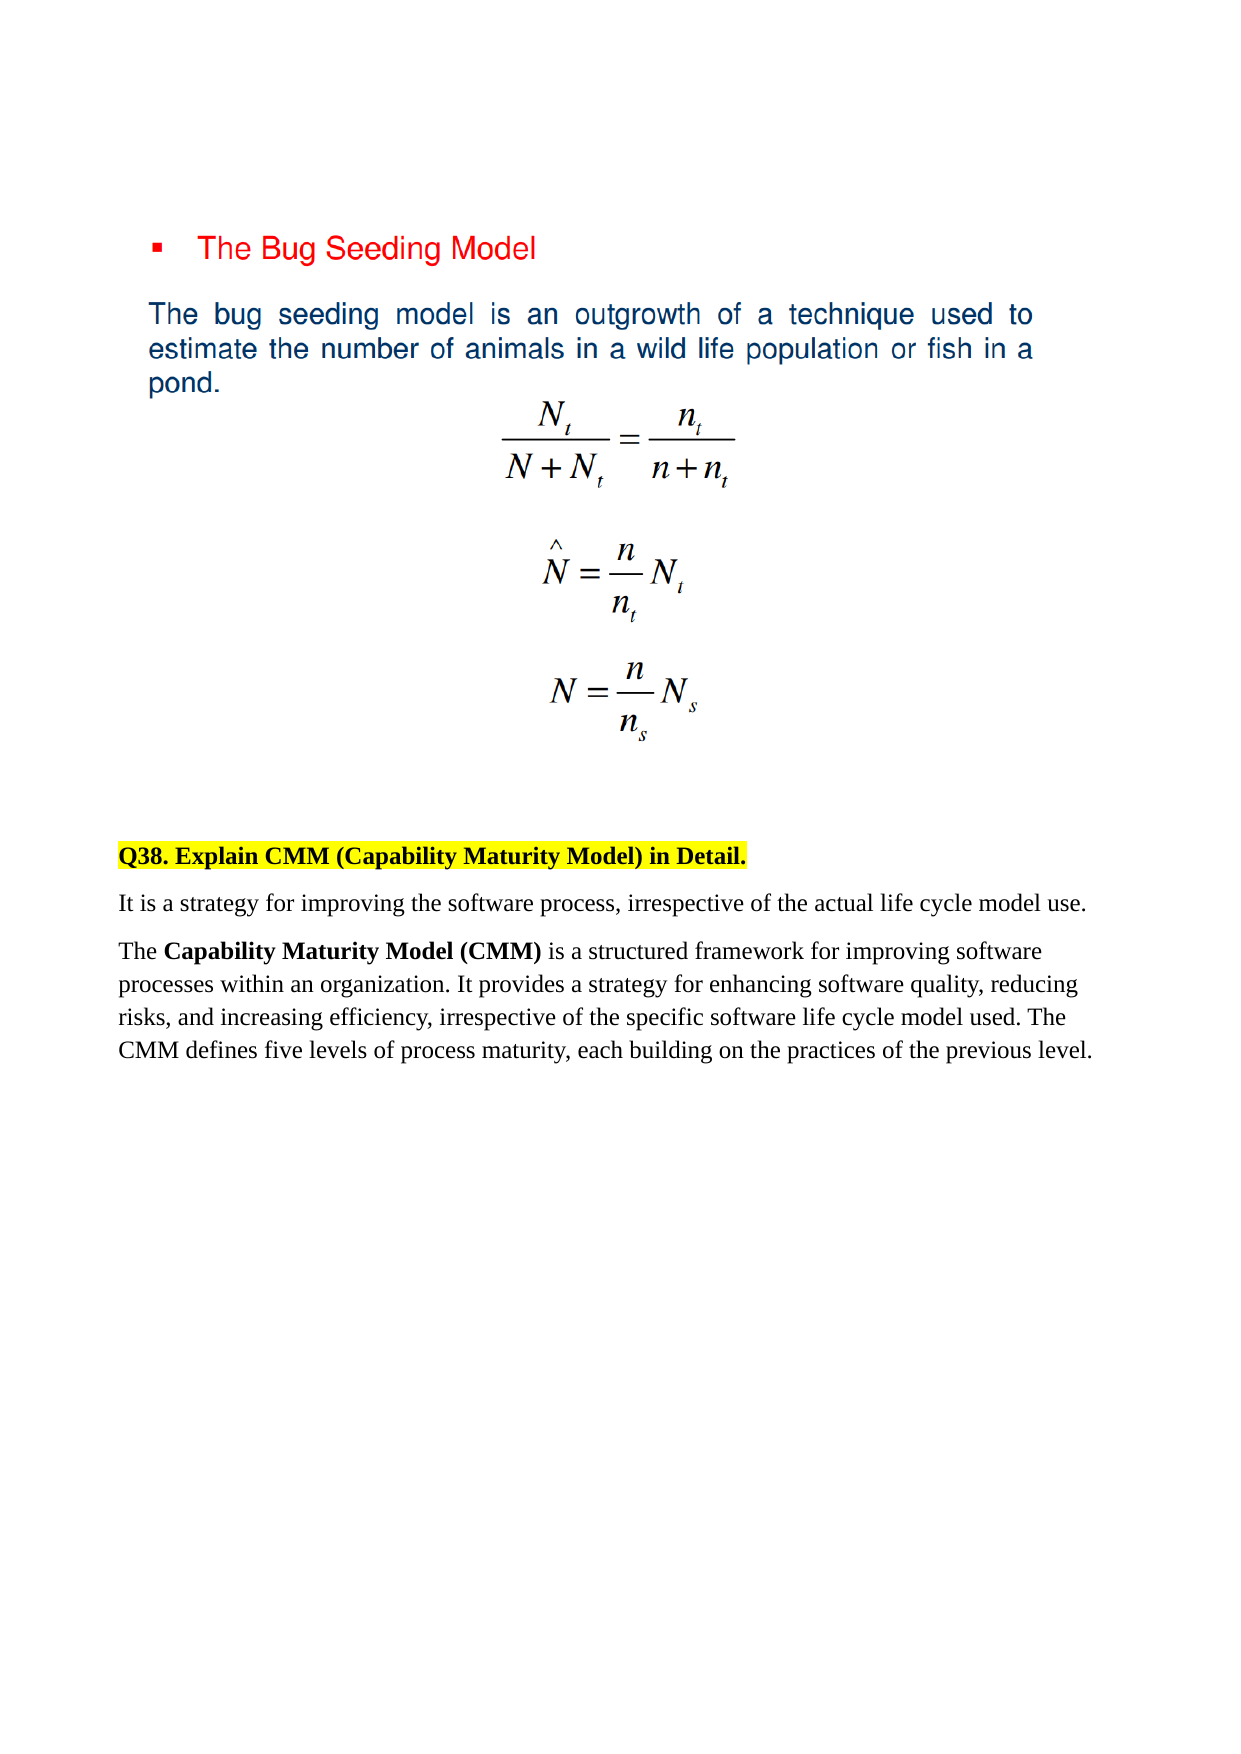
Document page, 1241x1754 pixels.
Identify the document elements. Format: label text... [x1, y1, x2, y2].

text Q38. Explain CMM (Capability Maturity Model) in Detail. [118, 841, 1122, 869]
text The Capability Maturity Model (CMM) is a structured framework for improving software processes within an organization. It provides a strategy for enhancing software quality, reducing risks, and increasing efficiency, irrespective of the specific software life cycle model used. The CMM defines five levels of process maturity, each building on the practices of the previous level. [118, 936, 1122, 1064]
picture [136, 228, 1044, 742]
text It is a strategy for improving the software process, irrespective of the actual life cycle model use. [118, 888, 1122, 917]
